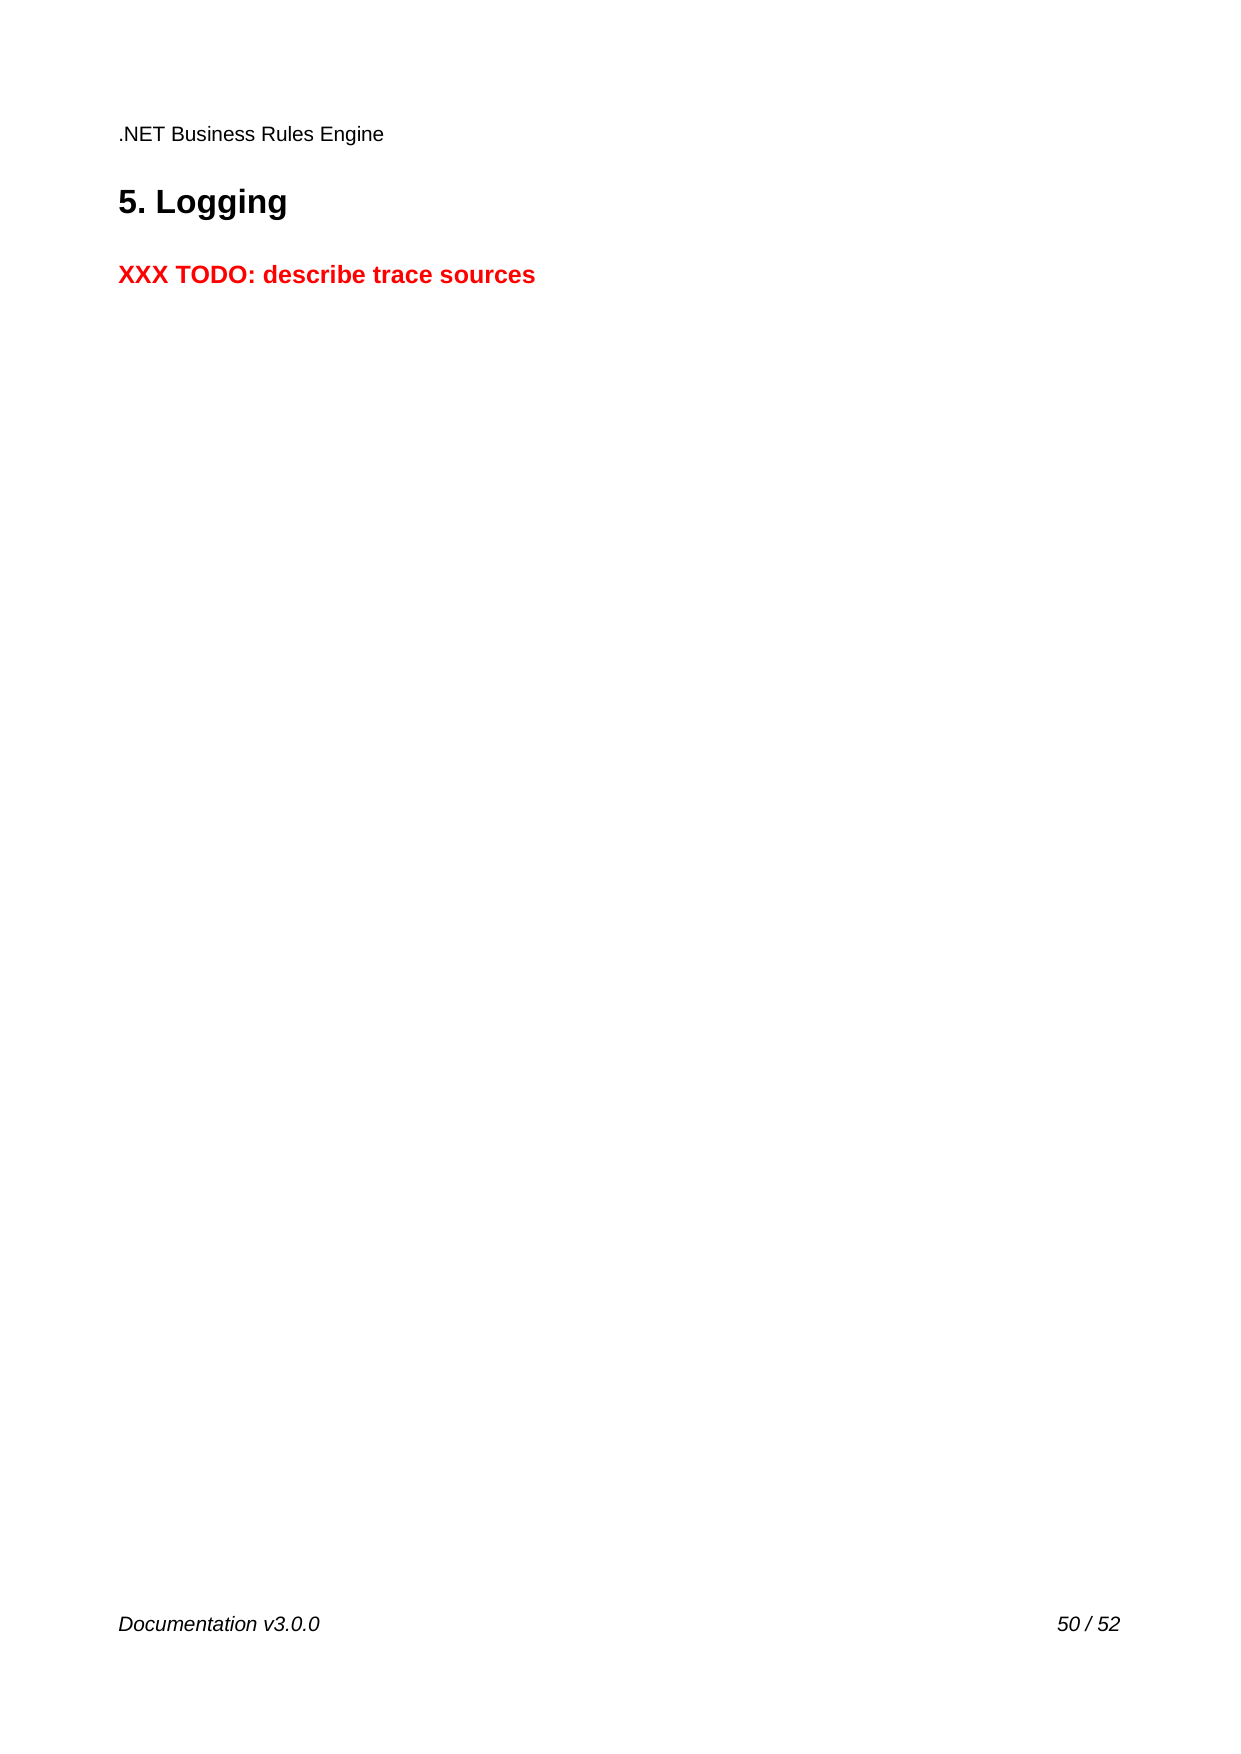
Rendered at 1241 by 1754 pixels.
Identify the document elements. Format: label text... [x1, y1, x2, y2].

subtitle Logging [118, 183, 1124, 220]
text XXX TODO: describe trace sources [118, 261, 1124, 289]
